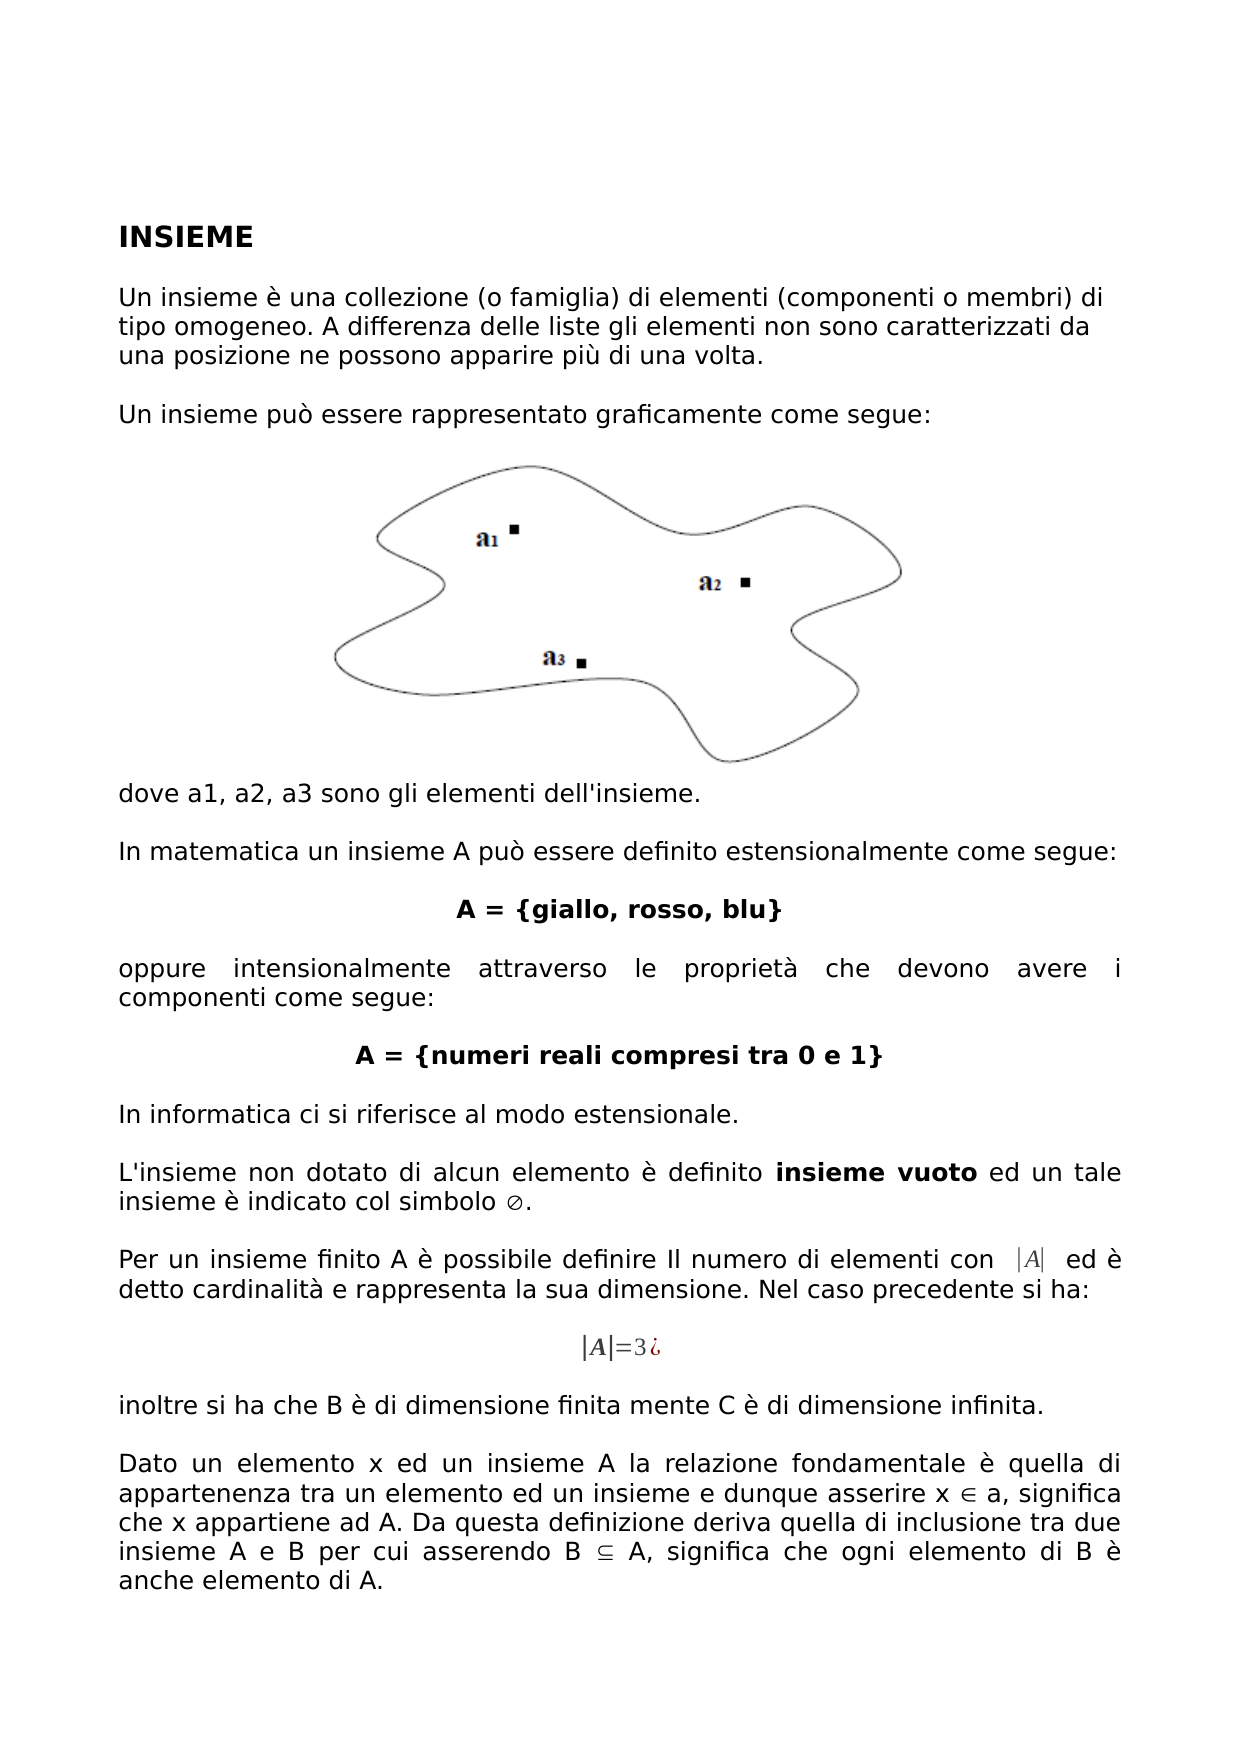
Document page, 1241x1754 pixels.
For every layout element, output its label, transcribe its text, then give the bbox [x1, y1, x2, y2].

text In matematica un insieme A può essere definito estensionalmente come segue: [118, 837, 1122, 866]
text Un insieme può essere rappresentato graficamente come segue: [118, 400, 1122, 429]
text A = {numeri reali compresi tra 0 e 1} [118, 1041, 1122, 1071]
picture [310, 458, 930, 773]
text inoltre si ha che B è di dimensione finita mente C è di dimensione infinita. [118, 1391, 1122, 1420]
text In informatica ci si riferisce al modo estensionale. [118, 1100, 1122, 1129]
text A = {giallo, rosso, blu} [118, 896, 1122, 925]
text oppure intensionalmente attraverso le proprietà che devono avere i componenti come segue: [118, 954, 1122, 1012]
text Dato un elemento x ed un insieme A la relazione fondamentale è quella di appartenenza tra un elemento ed un insieme e dunque asserire x Î a, significa che x appartiene ad A. Da questa definizione deriva quella di inclusione tra due insieme A e B per cui asserendo B Í A, significa che ogni elemento di B è anche elemento di A. [118, 1449, 1122, 1595]
text Un insieme è una collezione (o famiglia) di elementi (componenti o membri) di tipo omogeneo. A differenza delle liste gli elementi non sono caratterizzati da una posizione ne possono apparire più di una volta. [118, 283, 1122, 371]
text L'insieme non dotato di alcun elemento è definito insieme vuoto ed un tale insieme è indicato col simbolo Æ. [118, 1158, 1122, 1216]
text INSIEME [118, 220, 1122, 254]
text dove a1, a2, a3 sono gli elementi dell'insieme. [118, 779, 1122, 808]
text Per un insieme finito A è possibile definire Il numero di elementi coned è detto cardinalità e rappresenta la sua dimensione. Nel caso precedente si ha: [118, 1246, 1122, 1304]
